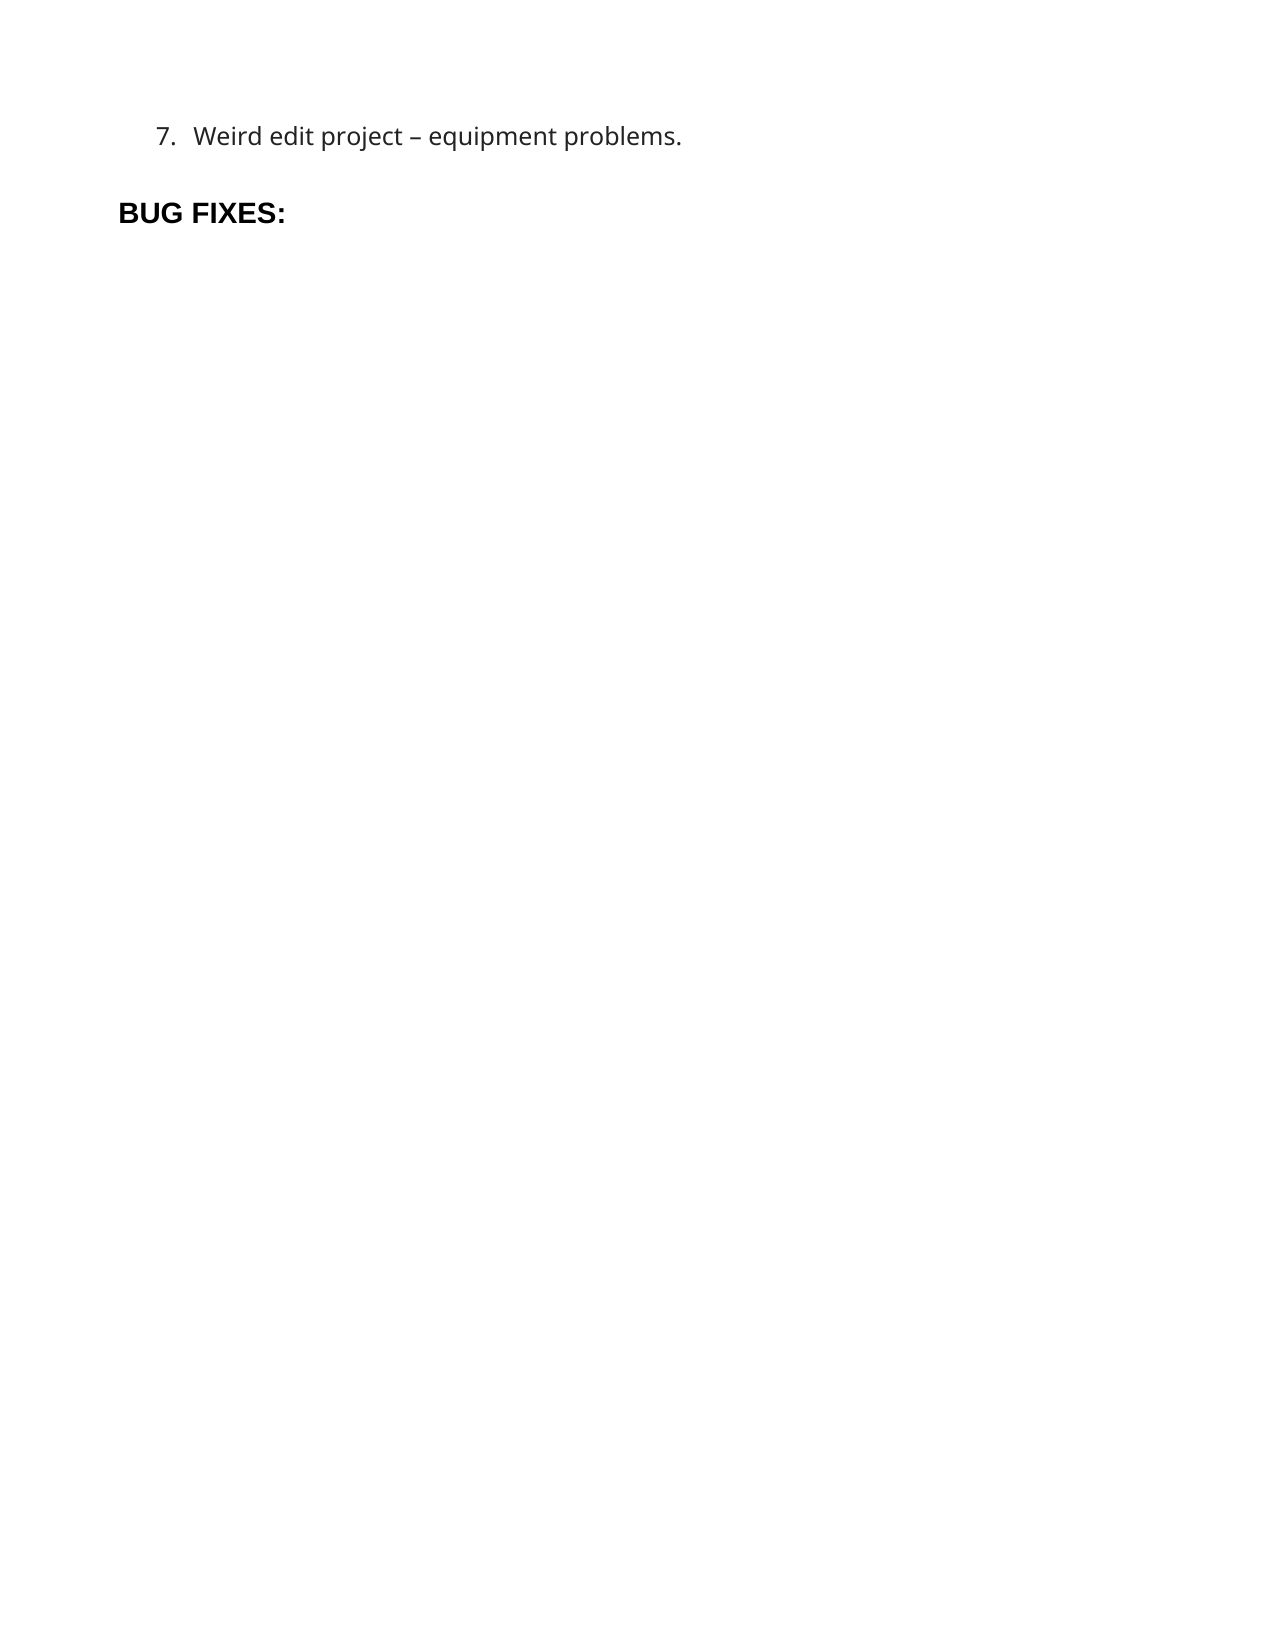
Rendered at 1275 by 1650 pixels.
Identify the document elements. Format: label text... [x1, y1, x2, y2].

list Weird edit project – equipment problems. [156, 118, 1157, 152]
subtitle BUG FIXES: [118, 196, 1157, 230]
